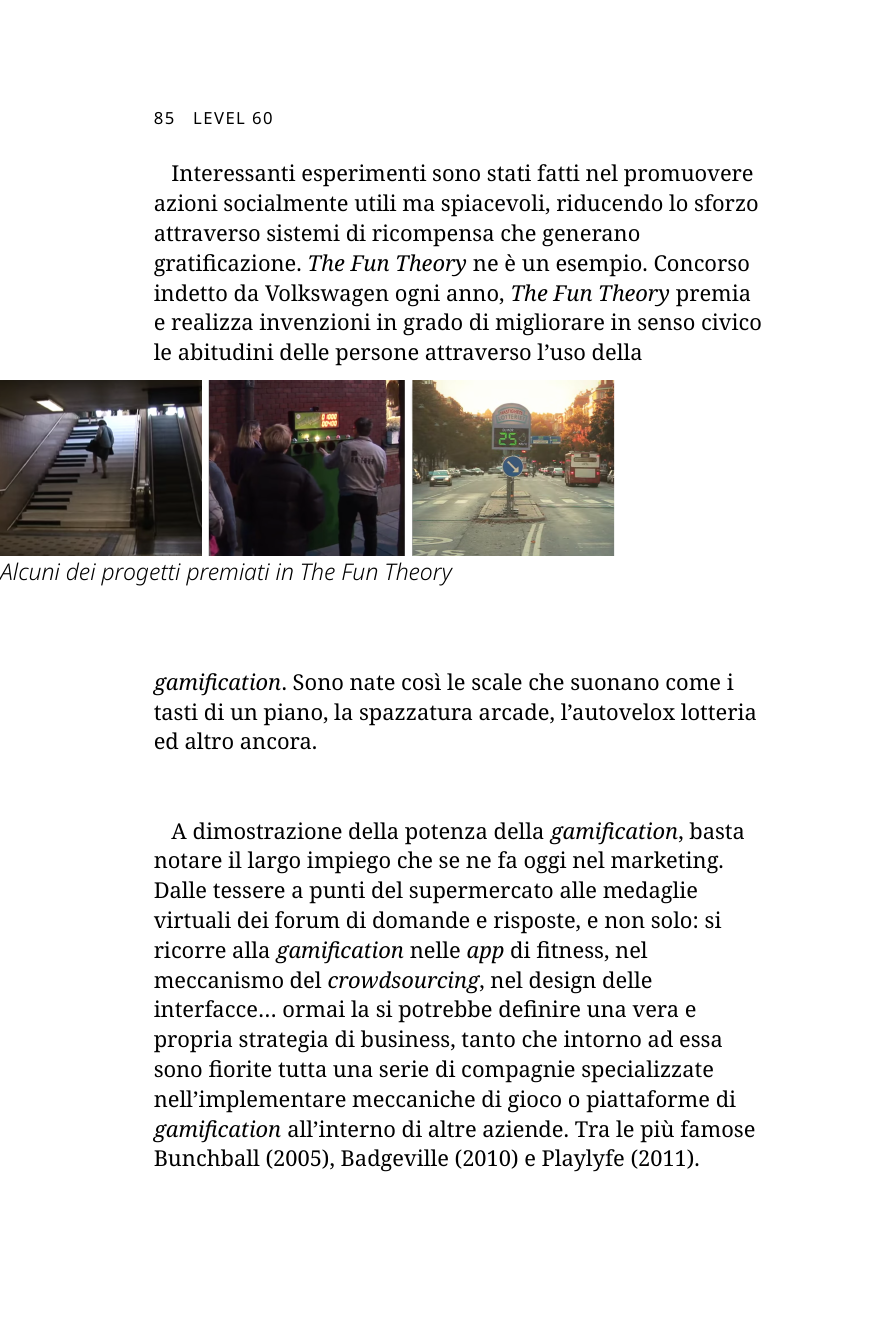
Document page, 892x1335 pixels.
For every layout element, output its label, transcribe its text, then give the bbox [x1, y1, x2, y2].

text Interessanti esperimenti sono stati fatti nel promuovere azioni socialmente utili ma spiacevoli, riducendo lo sforzo attraverso sistemi di ricompensa che generano gratificazione. The Fun Theory ne è un esempio. Concorso indetto da Volkswagen ogni anno, The Fun Theory premia e realizza invenzioni in grado di migliorare in senso civico le abitudini delle persone attraverso l’uso della [0, 158, 892, 381]
picture [0, 380, 615, 556]
text Alcuni dei progetti premiati in The Fun Theory [0, 556, 892, 587]
text A dimostrazione della potenza della gamification, basta notare il largo impiego che se ne fa oggi nel marketing. Dalle tessere a punti del supermercato alle medaglie virtuali dei forum di domande e risposte, e non solo: si ricorre alla gamification nelle app di fitness, nel meccanismo del crowdsourcing, nel design delle interfacce… ormai la si potrebbe definire una vera e propria strategia di business, tanto che intorno ad essa sono fiorite tutta una serie di compagnie specializzate nell’implementare meccaniche di gioco o piattaforme di gamification all’interno di altre aziende. Tra le più famose Bunchball (2005), Badgeville (2010) e Playlyfe (2011). [153, 816, 768, 1173]
text gamification. Sono nate così le scale che suonano come i tasti di un piano, la spazzatura arcade, l’autovelox lotteria ed altro ancora. [0, 587, 892, 756]
